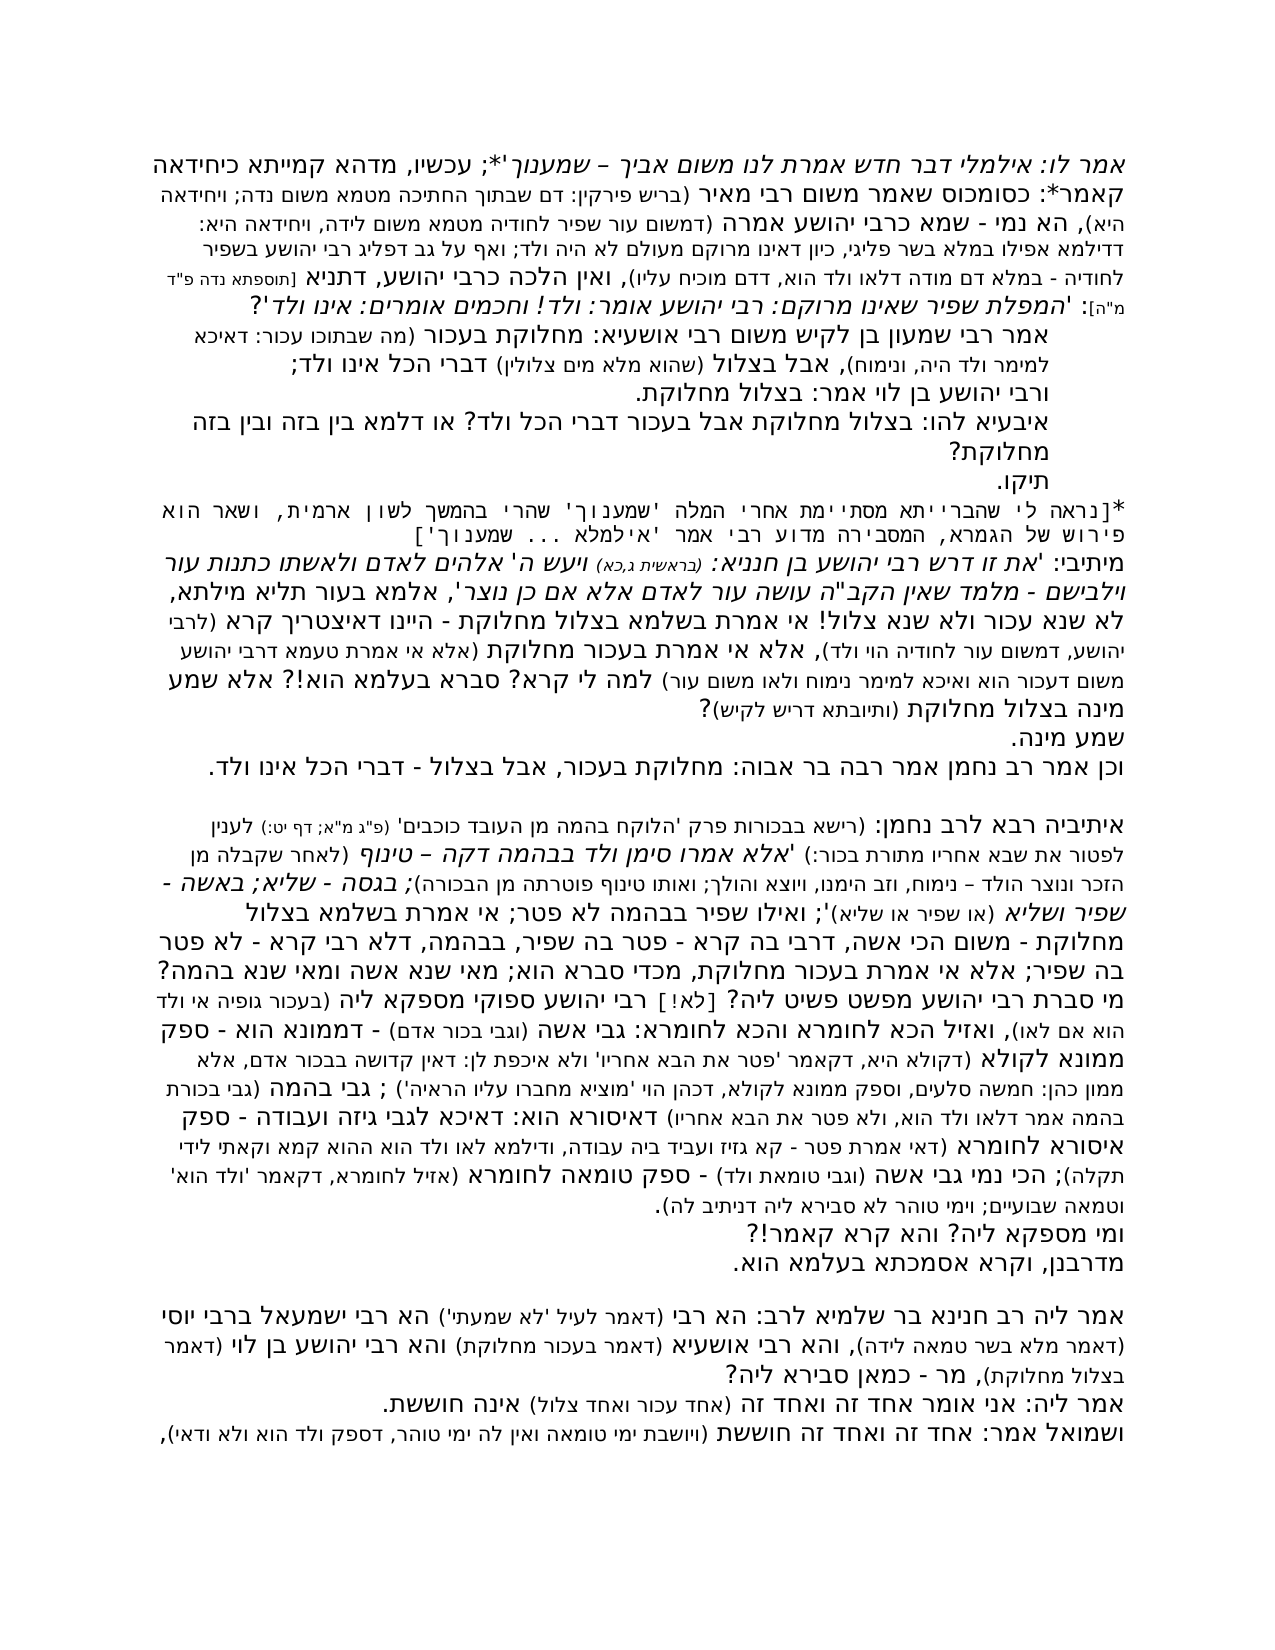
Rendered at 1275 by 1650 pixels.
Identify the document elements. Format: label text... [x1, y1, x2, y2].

text אמר לו: אילמלי דבר חדש אמרת לנו משום אביך – שמענוך'*; עכשיו, מדהא קמייתא כיחידאה קאמר*: כסומכוס שאמר משום רבי מאיר (בריש פירקין: דם שבתוך החתיכה מטמא משום נדה; ויחידאה היא), הא נמי - שמא כרבי יהושע אמרה (דמשום עור שפיר לחודיה מטמא משום לידה, ויחידאה היא: דדילמא אפילו במלא בשר פליגי, כיון דאינו מרוקם מעולם לא היה ולד; ואף על גב דפליג רבי יהושע בשפיר לחודיה - במלא דם מודה דלאו ולד הוא, דדם מוכיח עליו), ואין הלכה כרבי יהושע, דתניא [תוספתא נדה פ"ד מ"ה]: 'המפלת שפיר שאינו מרוקם: רבי יהושע אומר: ולד! וחכמים אומרים: אינו ולד'? [150, 150, 1125, 320]
text מיתיבי: 'את זו דרש רבי יהושע בן חנניא: (בראשית ג,כא) ויעש ה' אלהים לאדם ולאשתו כתנות עור וילבישם - מלמד שאין הקב"ה עושה עור לאדם אלא אם כן נוצר', אלמא בעור תליא מילתא, לא שנא עכור ולא שנא צלול! אי אמרת בשלמא בצלול מחלוקת - היינו דאיצטריך קרא (לרבי יהושע, דמשום עור לחודיה הוי ולד), אלא אי אמרת בעכור מחלוקת (אלא אי אמרת טעמא דרבי יהושע משום דעכור הוא ואיכא למימר נימוח ולאו משום עור) למה לי קרא? סברא בעלמא הוא!? אלא שמע מינה בצלול מחלוקת (ותיובתא דריש לקיש)? [150, 548, 1125, 723]
text איתיביה רבא לרב נחמן: (רישא בבכורות פרק 'הלוקח בהמה מן העובד כוכבים' (פ"ג מ"א; דף יט:) לענין לפטור את שבא אחריו מתורת בכור:) 'אלא אמרו סימן ולד בבהמה דקה – טינוף (לאחר שקבלה מן הזכר ונוצר הולד – נימוח, וזב הימנו, ויוצא והולך; ואותו טינוף פוטרתה מן הבכורה); בגסה - שליא; באשה - שפיר ושליא (או שפיר או שליא)'; ואילו שפיר בבהמה לא פטר; אי אמרת בשלמא בצלול מחלוקת - משום הכי אשה, דרבי בה קרא - פטר בה שפיר, בבהמה, דלא רבי קרא - לא פטר בה שפיר; אלא אי אמרת בעכור מחלוקת, מכדי סברא הוא; מאי שנא אשה ומאי שנא בהמה? [150, 810, 1125, 985]
text ורבי יהושע בן לוי אמר: בצלול מחלוקת. [150, 378, 1050, 408]
text אמר ליה: אני אומר אחד זה ואחד זה (אחד עכור ואחד צלול) אינה חוששת. [150, 1389, 1125, 1418]
text ושמואל אמר: אחד זה ואחד זה חוששת (ויושבת ימי טומאה ואין לה ימי טוהר, דספק ולד הוא ולא ודאי), [150, 1418, 1125, 1447]
text אמר ליה רב חנינא בר שלמיא לרב: הא רבי (דאמר לעיל 'לא שמעתי') הא רבי ישמעאל ברבי יוסי (דאמר מלא בשר טמאה לידה), והא רבי אושעיא (דאמר בעכור מחלוקת) והא רבי יהושע בן לוי (דאמר בצלול מחלוקת), מר - כמאן סבירא ליה? [150, 1302, 1125, 1389]
text מדרבנן, וקרא אסמכתא בעלמא הוא. [150, 1248, 1125, 1277]
text ומי מספקא ליה? והא קרא קאמר!? [150, 1219, 1125, 1248]
text אמר רבי שמעון בן לקיש משום רבי אושעיא: מחלוקת בעכור (מה שבתוכו עכור: דאיכא למימר ולד היה, ונימוח), אבל בצלול (שהוא מלא מים צלולין) דברי הכל אינו ולד; [150, 320, 1050, 378]
text וכן אמר רב נחמן אמר רבה בר אבוה: מחלוקת בעכור, אבל בצלול - דברי הכל אינו ולד. [150, 752, 1125, 782]
text תיקו. [150, 466, 1050, 495]
text מי סברת רבי יהושע מפשט פשיט ליה? [לא!] רבי יהושע ספוקי מספקא ליה (בעכור גופיה אי ולד הוא אם לאו), ואזיל הכא לחומרא והכא לחומרא: גבי אשה (וגבי בכור אדם) - דממונא הוא - ספק ממונא לקולא (דקולא היא, דקאמר 'פטר את הבא אחריו' ולא איכפת לן: דאין קדושה בבכור אדם, אלא ממון כהן: חמשה סלעים, וספק ממונא לקולא, דכהן הוי 'מוציא מחברו עליו הראיה') ; גבי בהמה (גבי בכורת בהמה אמר דלאו ולד הוא, ולא פטר את הבא אחריו) דאיסורא הוא: דאיכא לגבי גיזה ועבודה - ספק איסורא לחומרא (דאי אמרת פטר - קא גזיז ועביד ביה עבודה, ודילמא לאו ולד הוא ההוא קמא וקאתי לידי תקלה); הכי נמי גבי אשה (וגבי טומאת ולד) - ספק טומאה לחומרא (אזיל לחומרא, דקאמר 'ולד הוא' וטמאה שבועיים; וימי טוהר לא סבירא ליה דניתיב לה). [150, 985, 1125, 1219]
text איבעיא להו: בצלול מחלוקת אבל בעכור דברי הכל ולד? או דלמא בין בזה ובין בזה מחלוקת? [150, 408, 1050, 466]
text שמע מינה. [150, 723, 1125, 752]
text *[נראה לי שהברייתא מסתיימת אחרי המלה 'שמענוך' שהרי בהמשך לשון ארמית, ושאר הוא פירוש של הגמרא, המסבירה מדוע רבי אמר 'אילמלא ... שמענוך'] [150, 495, 1125, 548]
